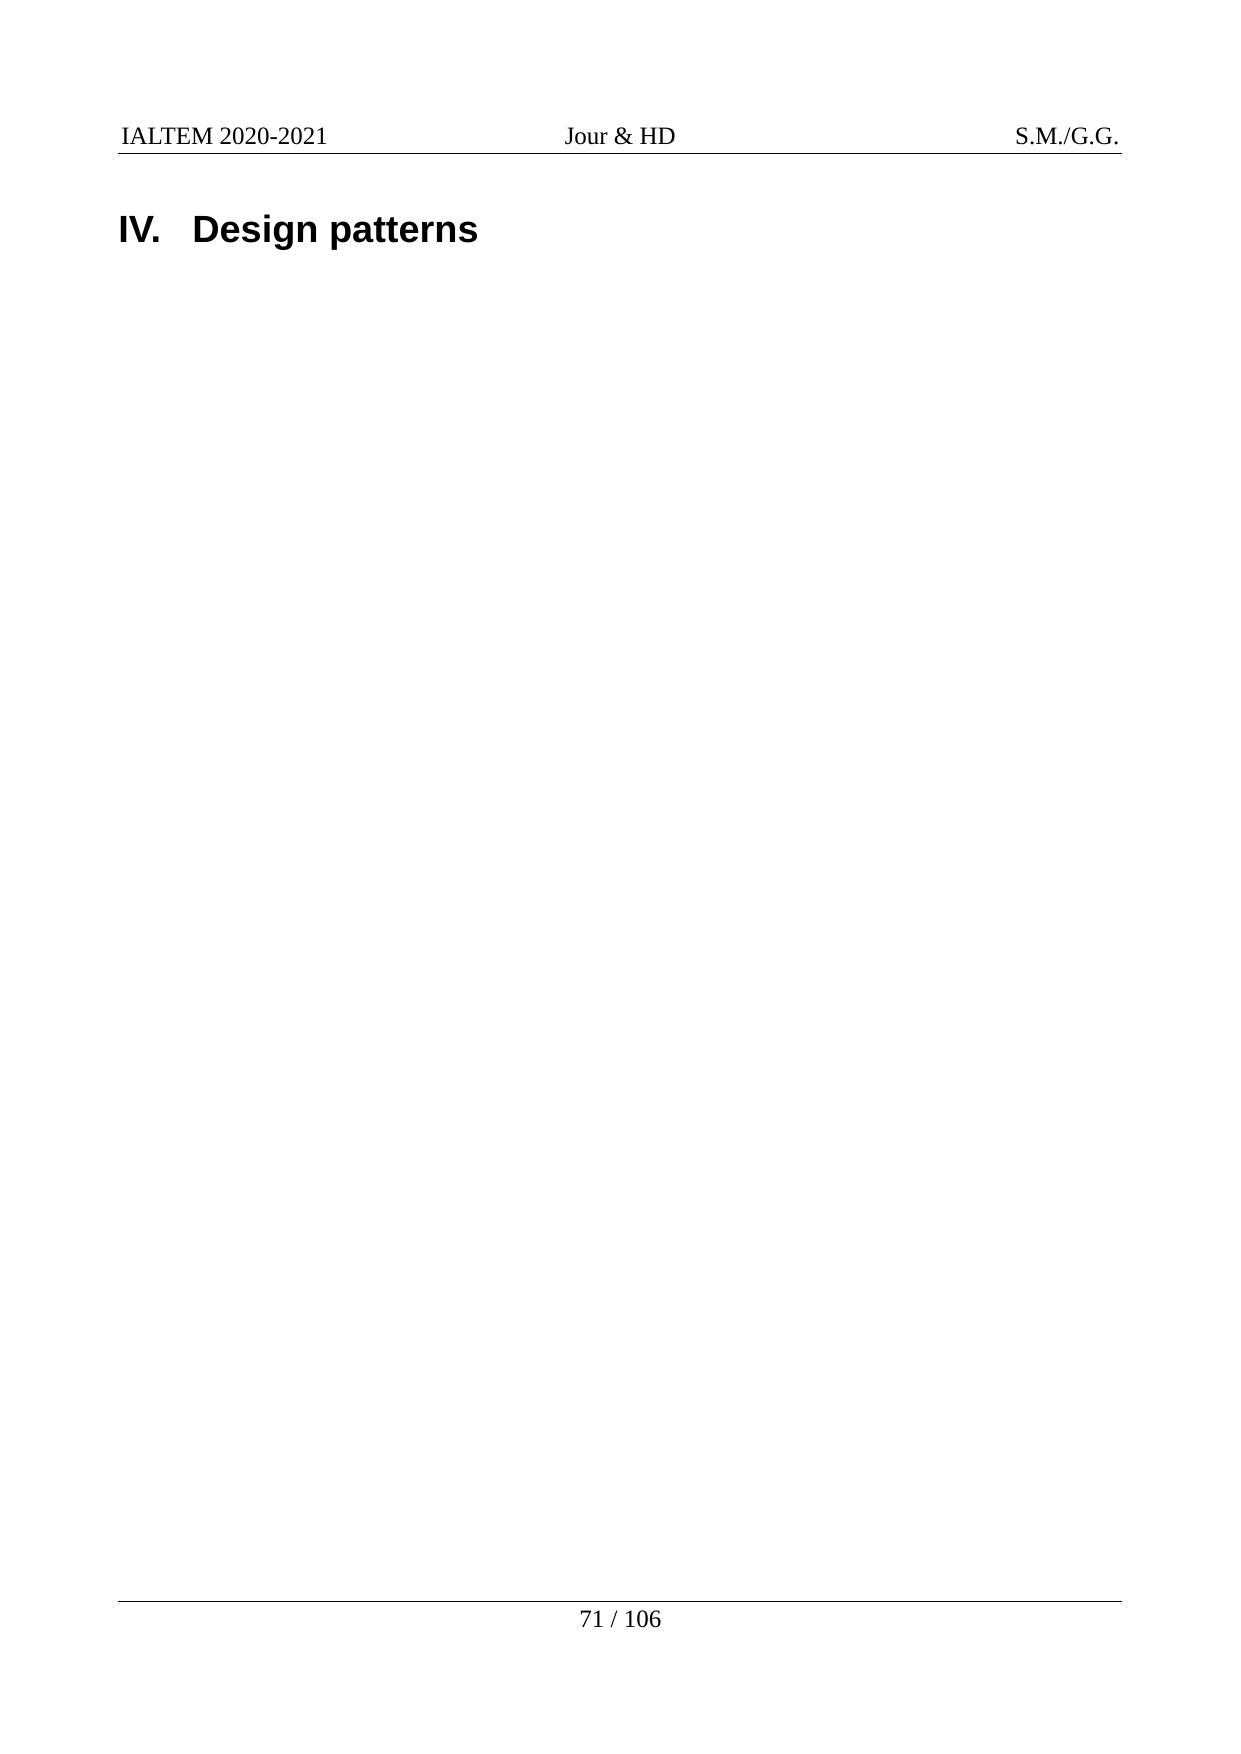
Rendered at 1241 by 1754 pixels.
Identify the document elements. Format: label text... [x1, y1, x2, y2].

subtitle Design patterns [118, 207, 1122, 251]
